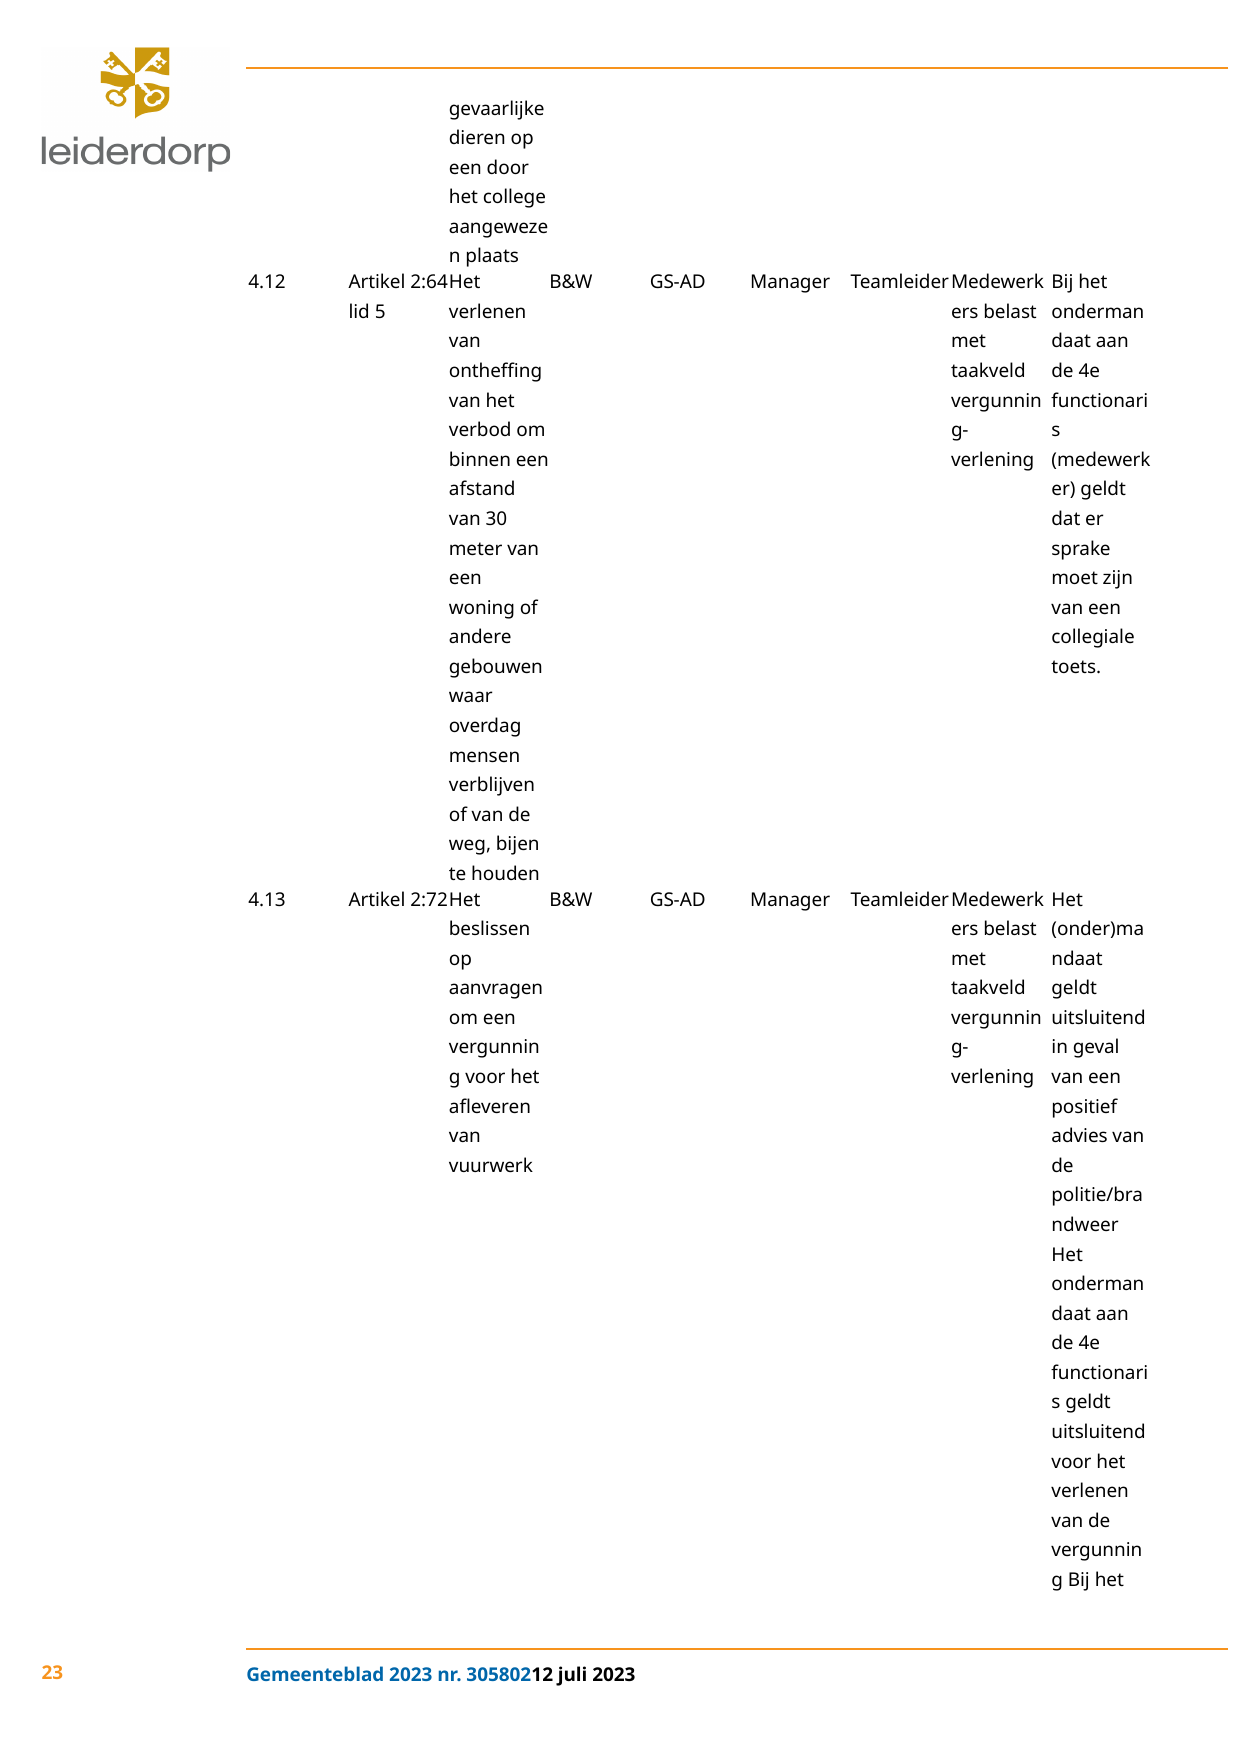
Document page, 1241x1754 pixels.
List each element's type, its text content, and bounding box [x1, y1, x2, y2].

table_cell gevaarlijke dieren op een door het college aangewezen plaats [449, 95, 549, 268]
table_cell [248, 95, 348, 268]
table_cell Bij het ondermandaat aan de 4e functionaris (medewerker) geldt dat er sprake moet zijn van een collegiale toets. [1051, 269, 1152, 886]
table_cell [750, 95, 850, 268]
table_cell [549, 95, 649, 268]
table_cell B&W [549, 269, 649, 886]
table_cell Manager [750, 886, 850, 1592]
table_cell Artikel 2:72 [348, 886, 449, 1592]
table_cell [348, 95, 449, 268]
table_cell Manager [750, 269, 850, 886]
table_cell 4.13 [248, 886, 348, 1592]
table_cell Teamleider [850, 886, 951, 1592]
table_cell Het verlenen van ontheffing van het verbod om binnen een afstand van 30 meter van een woning of andere gebouwen waar overdag mensen verblijven of van de weg, bijen te houden [449, 269, 549, 886]
table_cell [951, 95, 1051, 268]
table_cell Artikel 2:64 lid 5 [348, 269, 449, 886]
table_cell GS-AD [650, 269, 750, 886]
table_cell 4.12 [248, 269, 348, 886]
table_cell Het beslissen op aanvragen om een vergunning voor het afleveren van vuurwerk [449, 886, 549, 1592]
table_cell GS-AD [650, 886, 750, 1592]
table_cell Het (onder)mandaat geldt uitsluitend in geval van een positief advies van de politie/brandweer Het ondermandaat aan de 4e functionaris geldt uitsluitend voor het verlenen van de vergunning Bij het [1051, 886, 1152, 1592]
picture [41, 47, 231, 172]
table_cell [850, 95, 951, 268]
table_cell B&W [549, 886, 649, 1592]
table_cell [650, 95, 750, 268]
table_cell Teamleider [850, 269, 951, 886]
table_cell Medewerkers belast met taakveld vergunning-verlening [951, 269, 1051, 886]
table_cell [1051, 95, 1152, 268]
table_cell Medewerkers belast met taakveld vergunning-verlening [951, 886, 1051, 1592]
